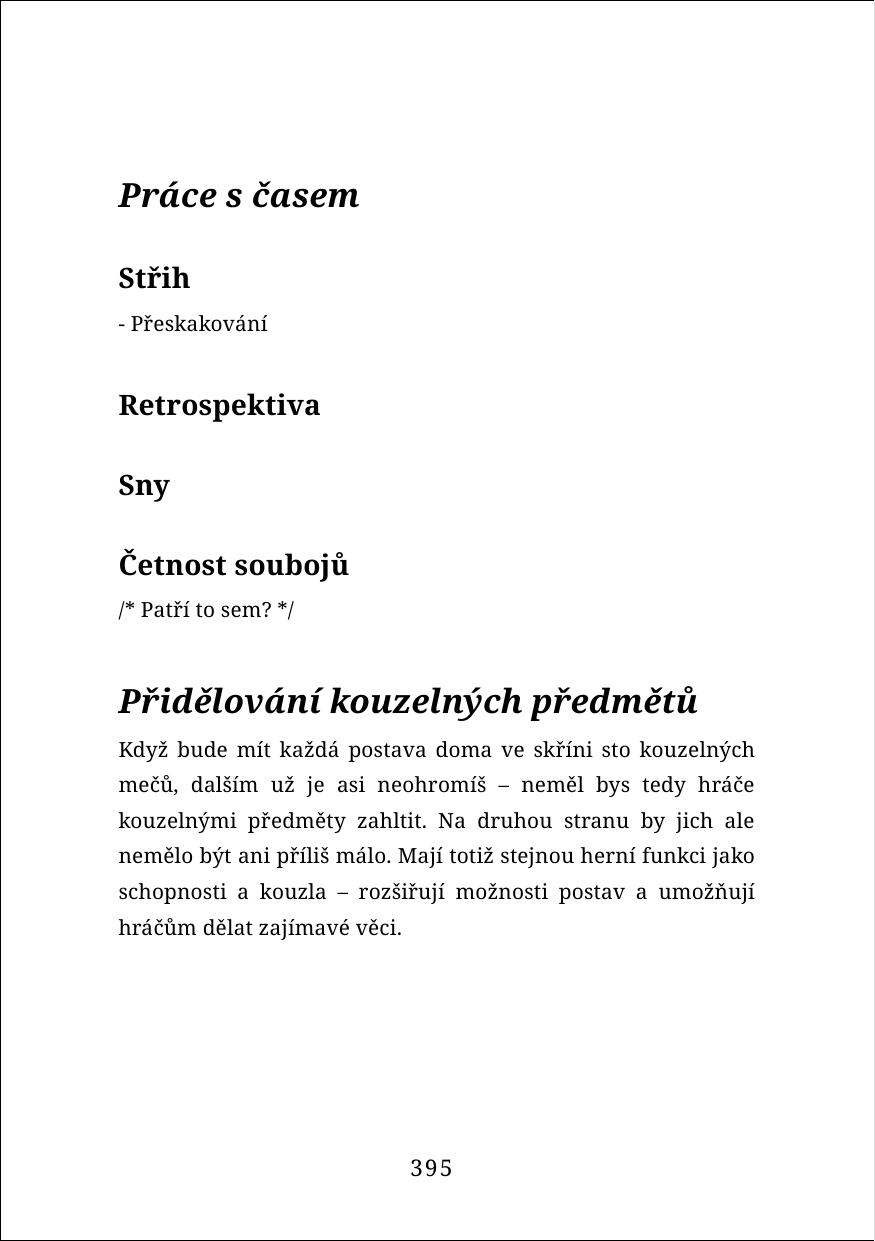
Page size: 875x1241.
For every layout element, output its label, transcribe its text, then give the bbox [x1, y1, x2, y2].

subtitle Práce s časem [118, 172, 756, 217]
text /* Patří to sem? */ [118, 595, 756, 623]
text Když bude mít každá postava doma ve skříni sto kouzelných mečů, dalším už je asi neohromíš – neměl bys tedy hráče kouzelnými předměty zahltit. Na druhou stranu by jich ale nemělo být ani příliš málo. Mají totiž stejnou herní funkci jako schopnosti a kouzla – rozšiřují možnosti postav a umožňují hráčům dělat zajímavé věci. [118, 735, 756, 941]
subtitle Střih [118, 258, 756, 297]
subtitle Přidělování kouzelných předmětů [118, 678, 756, 723]
subtitle Retrospektiva [118, 386, 756, 424]
subtitle Četnost soubojů [118, 545, 756, 583]
subtitle Sny [118, 465, 756, 503]
text - Přeskakování [118, 309, 756, 337]
